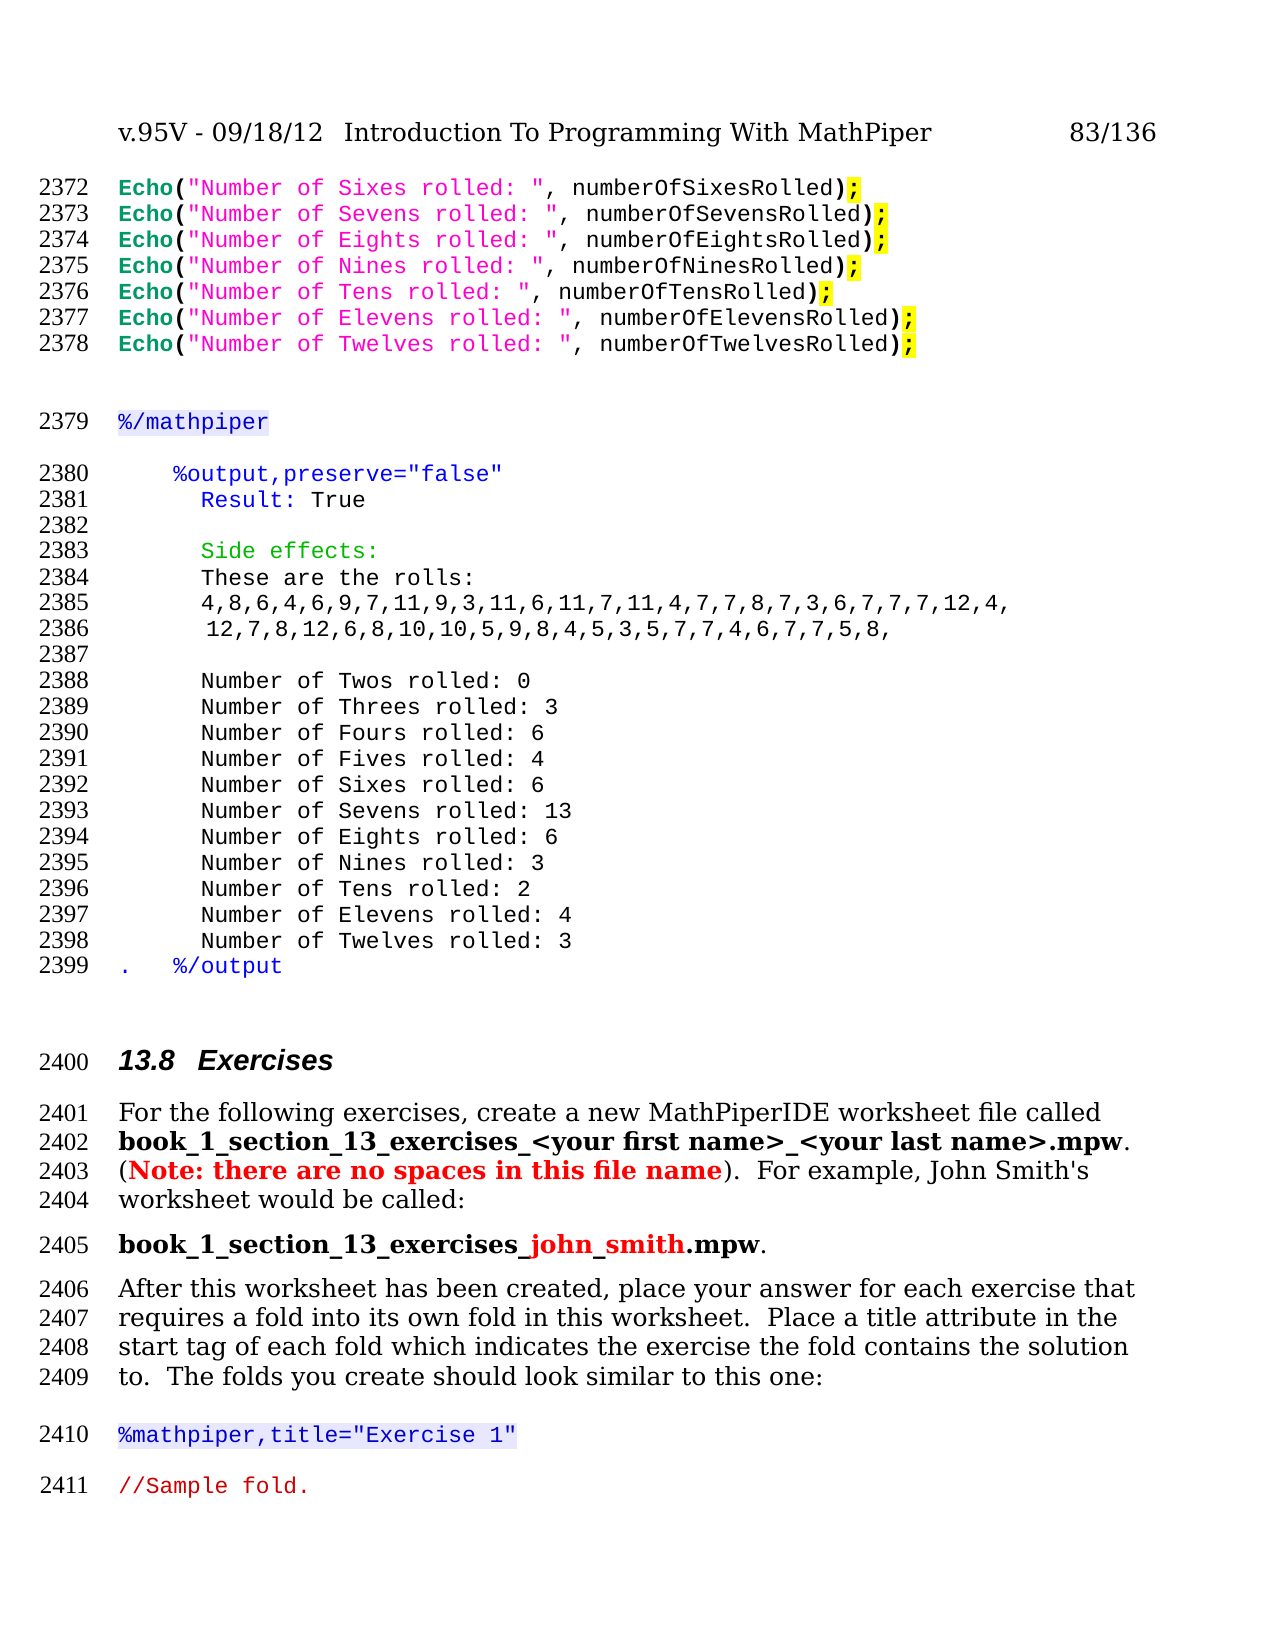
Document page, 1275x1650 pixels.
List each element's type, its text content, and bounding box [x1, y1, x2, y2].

text Echo("Number of Sevens rolled: ", numberOfSevensRolled); [118, 203, 1157, 229]
text Number of Fives rolled: 4 [118, 747, 1157, 773]
text Echo("Number of Tens rolled: ", numberOfTensRolled); [118, 281, 1157, 306]
text Number of Twelves rolled: 3 [118, 929, 1157, 955]
text Number of Sixes rolled: 6 [118, 773, 1157, 799]
text book_1_section_13_exercises_john_smith.mpw. [118, 1230, 1157, 1259]
text Number of Tens rolled: 2 [118, 877, 1157, 903]
text //Sample fold. [118, 1475, 1157, 1501]
text Number of Threes rolled: 3 [118, 696, 1157, 721]
text Number of Nines rolled: 3 [118, 851, 1157, 877]
text These are the rolls: [118, 566, 1157, 592]
text Echo("Number of Sixes rolled: ", numberOfSixesRolled); [118, 177, 1157, 203]
subtitle Exercises [118, 1043, 1157, 1077]
text Number of Fours rolled: 6 [118, 721, 1157, 747]
text Number of Sevens rolled: 13 [118, 799, 1157, 825]
text Number of Twos rolled: 0 [118, 669, 1157, 696]
text Echo("Number of Twelves rolled: ", numberOfTwelvesRolled); [118, 332, 1157, 358]
text Echo("Number of Elevens rolled: ", numberOfElevensRolled); [118, 306, 1157, 332]
text After this worksheet has been created, place your answer for each exercise that requires a fold into its own fold in this worksheet. Place a title attribute in the start tag of each fold which indicates the exercise the fold contains the solution to. The folds you create should look similar to this one: [118, 1274, 1157, 1391]
text Echo("Number of Nines rolled: ", numberOfNinesRolled); [118, 254, 1157, 281]
text %output,preserve="false" [118, 462, 1157, 488]
text Number of Eights rolled: 6 [118, 825, 1157, 851]
text . %/output [118, 955, 1157, 981]
text %/mathpiper [118, 410, 1157, 436]
text Number of Elevens rolled: 4 [118, 903, 1157, 929]
text Side effects: [118, 540, 1157, 566]
text 4,8,6,4,6,9,7,11,9,3,11,6,11,7,11,4,7,7,8,7,3,6,7,7,7,12,4, [118, 592, 1157, 618]
text Echo("Number of Eights rolled: ", numberOfEightsRolled); [118, 229, 1157, 254]
text Result: True [118, 488, 1157, 514]
text For the following exercises, create a new MathPiperIDE worksheet file called book_1_section_13_exercises_<your first name>_<your last name>.mpw. (Note: there are no spaces in this file name). For example, John Smith's worksheet would be called: [118, 1098, 1157, 1215]
text %mathpiper,title="Exercise 1" [118, 1423, 1157, 1449]
text 12,7,8,12,6,8,10,10,5,9,8,4,5,3,5,7,7,4,6,7,7,5,8, [118, 618, 1157, 644]
